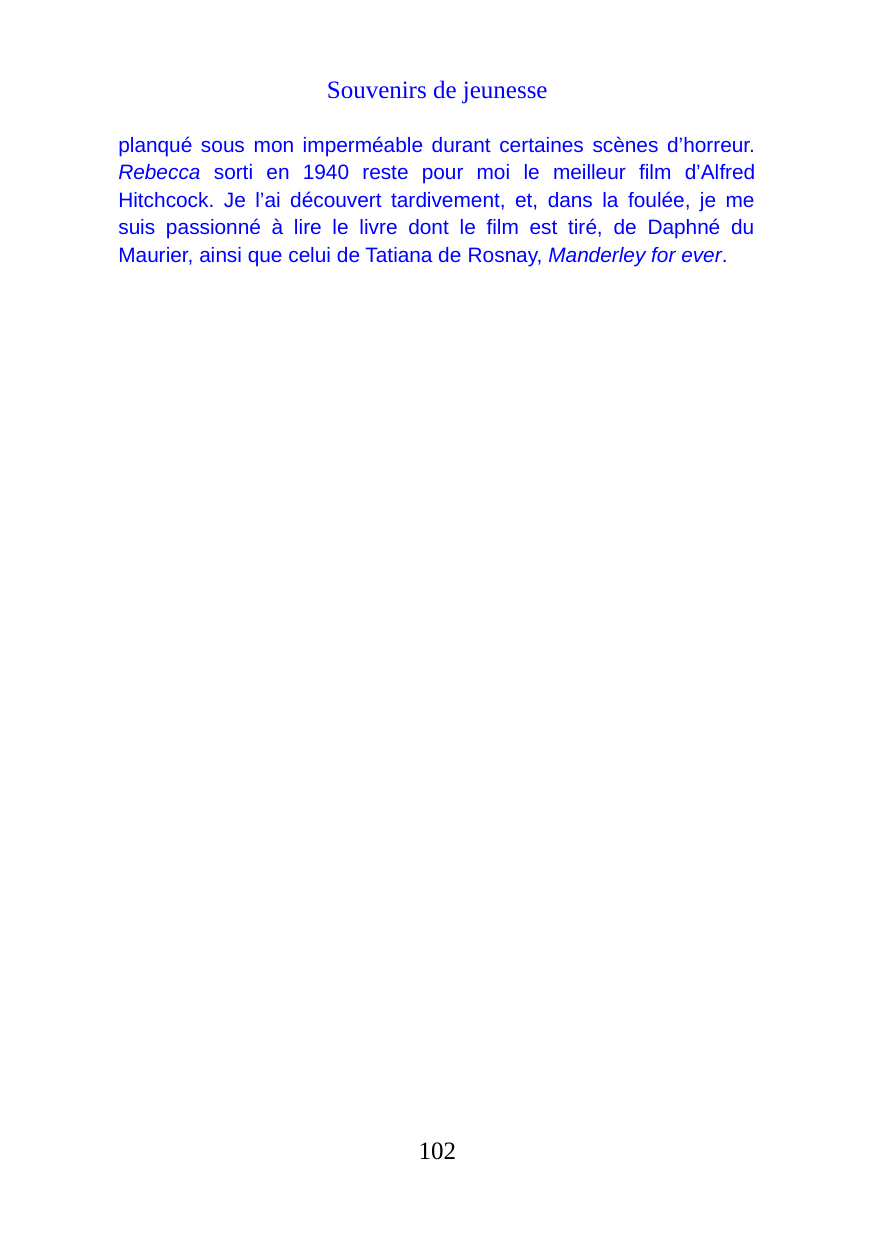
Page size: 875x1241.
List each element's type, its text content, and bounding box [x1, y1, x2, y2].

text planqué sous mon imperméable durant certaines scènes d’horreur. Rebecca sorti en 1940 reste pour moi le meilleur film d’Alfred Hitchcock. Je l’ai découvert tardivement, et, dans la foulée, je me suis passionné à lire le livre dont le film est tiré, de Daphné du Maurier, ainsi que celui de Tatiana de Rosnay, Manderley for ever. [118, 132, 756, 266]
